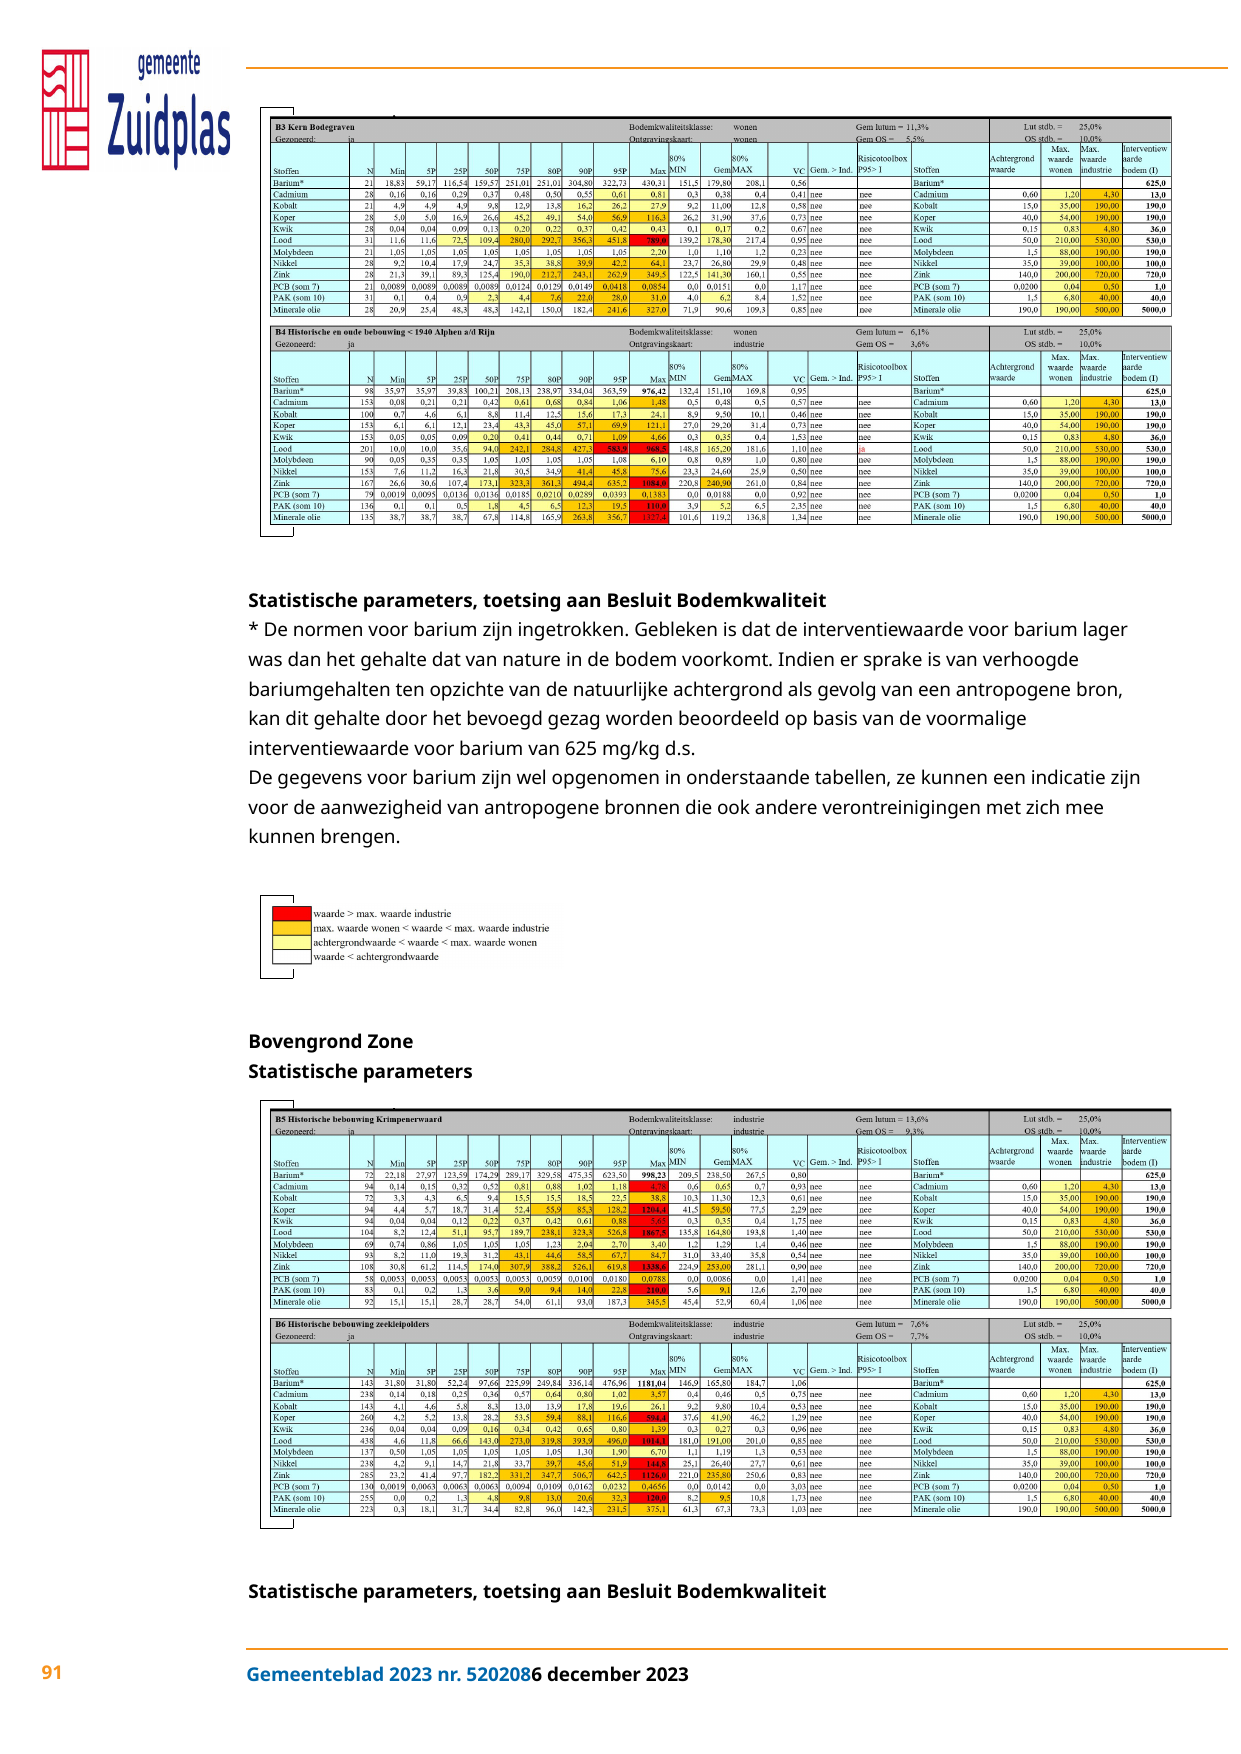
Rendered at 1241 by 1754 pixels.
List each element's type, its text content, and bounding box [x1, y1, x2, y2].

text Bovengrond Zone [248, 1028, 1152, 1054]
text * De normen voor barium zijn ingetrokken. Gebleken is dat de interventiewaarde voor barium lager was dan het gehalte dat van nature in de bodem voorkomt. Indien er sprake is van verhoogde bariumgehalten ten opzichte van de natuurlijke achtergrond als gevolg van een antropogene bron, kan dit gehalte door het bevoegd gezag worden beoordeeld op basis van de voormalige interventiewaarde voor barium van 625 mg/kg d.s. [248, 617, 1152, 761]
picture [268, 1108, 1173, 1519]
text De gegevens voor barium zijn wel opgenomen in onderstaande tabellen, ze kunnen een indicatie zijn voor de aanwezigheid van antropogene bronnen die ook andere verontreinigingen met zich mee kunnen brengen. [248, 764, 1152, 849]
text Statistische parameters, toetsing aan Besluit Bodemkwaliteit [248, 1579, 1152, 1604]
text Statistische parameters, toetsing aan Besluit Bodemkwaliteit [248, 587, 1152, 613]
picture [268, 115, 1173, 527]
picture [41, 47, 231, 172]
text Statistische parameters [248, 1058, 1152, 1084]
picture [268, 903, 565, 969]
